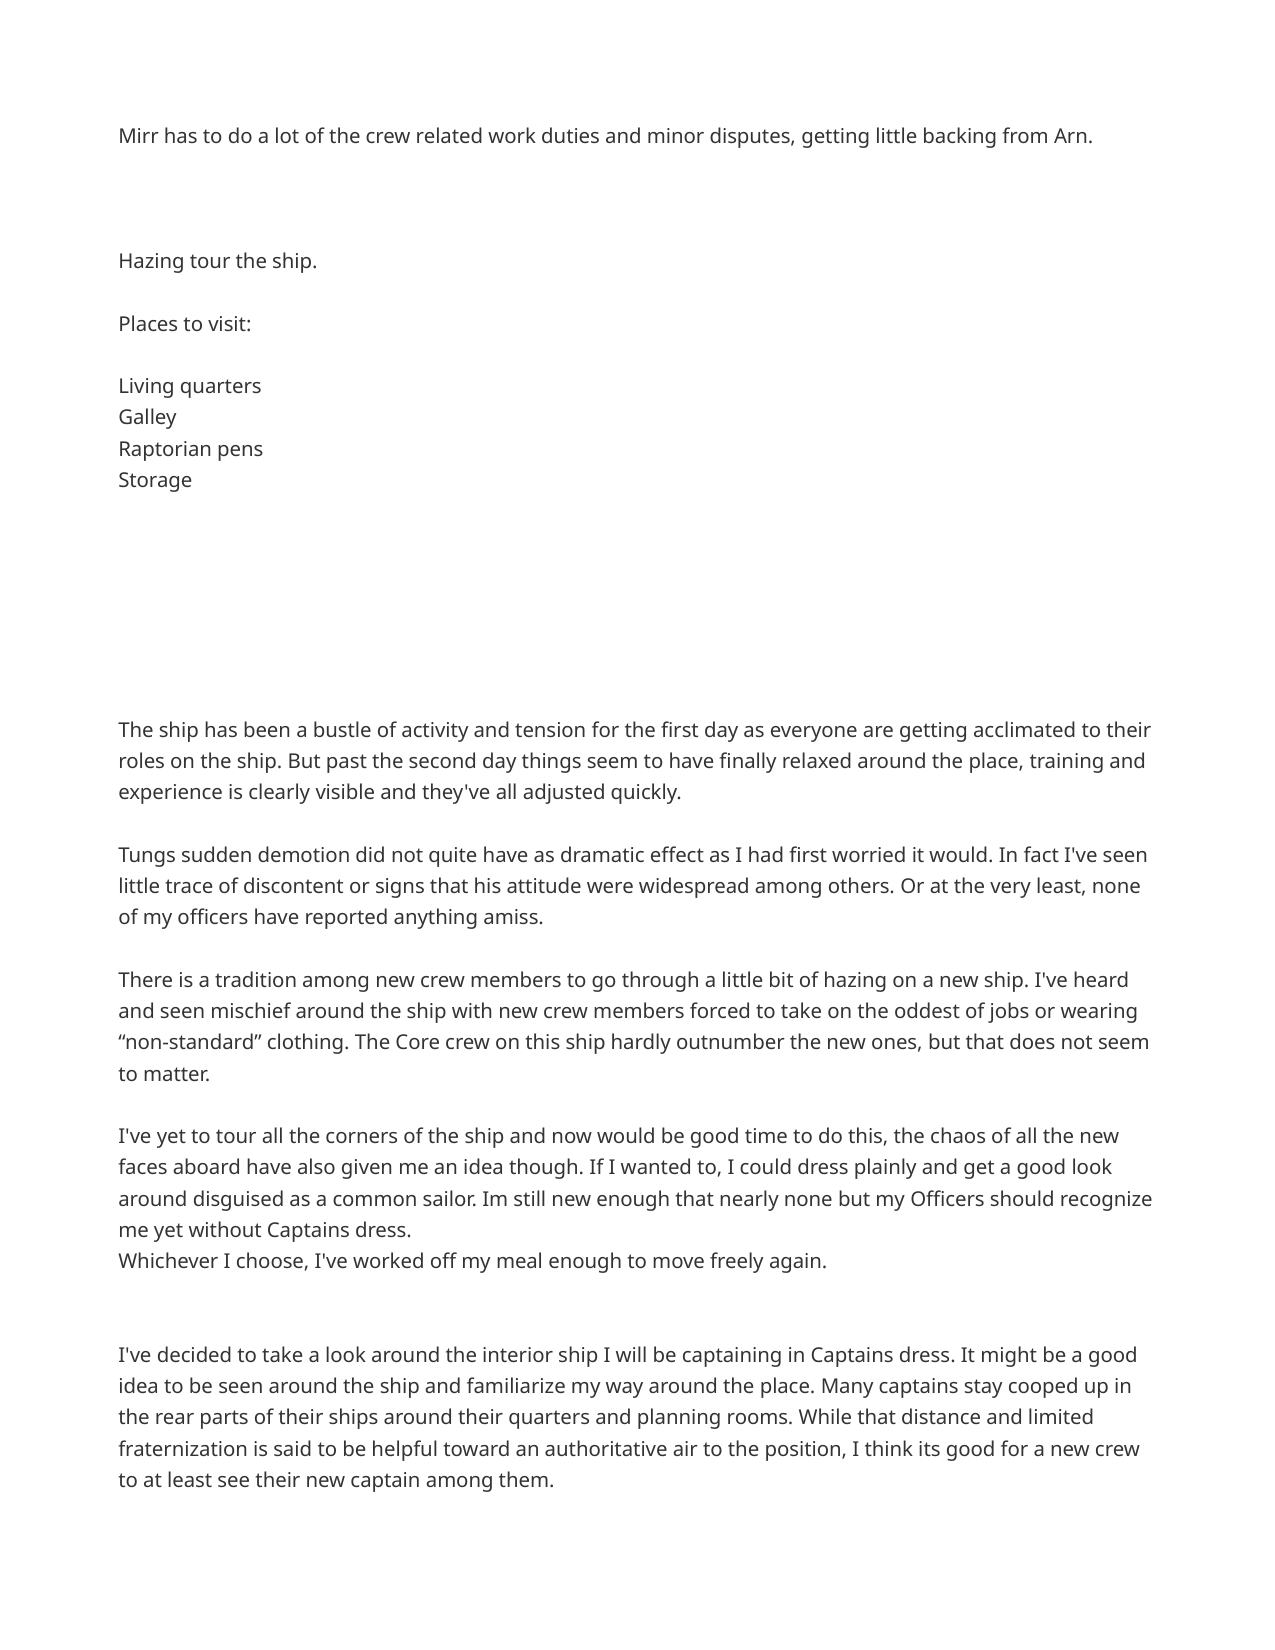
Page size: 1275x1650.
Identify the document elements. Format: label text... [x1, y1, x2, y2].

text Living quarters [118, 368, 1157, 399]
text Storage [118, 462, 1157, 493]
text Galley [118, 399, 1157, 431]
text Raptorian pens [118, 431, 1157, 462]
text There is a tradition among new crew members to go through a little bit of hazing on a new ship. I've heard and seen mischief around the ship with new crew members forced to take on the oddest of jobs or wearing “non-standard” clothing. The Core crew on this ship hardly outnumber the new ones, but that does not seem to matter. [118, 962, 1157, 1087]
text Places to visit: [118, 306, 1157, 337]
text Hazing tour the ship. [118, 243, 1157, 274]
text The ship has been a bustle of activity and tension for the first day as everyone are getting acclimated to their roles on the ship. But past the second day things seem to have finally relaxed around the place, training and experience is clearly visible and they've all adjusted quickly. [118, 712, 1157, 806]
text Mirr has to do a lot of the crew related work duties and minor disputes, getting little backing from Arn. [118, 118, 1157, 149]
text I've decided to take a look around the interior ship I will be captaining in Captains dress. It might be a good idea to be seen around the ship and familiarize my way around the place. Many captains stay cooped up in the rear parts of their ships around their quarters and planning rooms. While that distance and limited fraternization is said to be helpful toward an authoritative air to the position, I think its good for a new crew to at least see their new captain among them. [118, 1337, 1157, 1493]
text Whichever I choose, I've worked off my meal enough to move freely again. [118, 1243, 1157, 1274]
text I've yet to tour all the corners of the ship and now would be good time to do this, the chaos of all the new faces aboard have also given me an idea though. If I wanted to, I could dress plainly and get a good look around disguised as a common sailor. Im still new enough that nearly none but my Officers should recognize me yet without Captains dress. [118, 1118, 1157, 1243]
text Tungs sudden demotion did not quite have as dramatic effect as I had first worried it would. In fact I've seen little trace of discontent or signs that his attitude were widespread among others. Or at the very least, none of my officers have reported anything amiss. [118, 837, 1157, 931]
